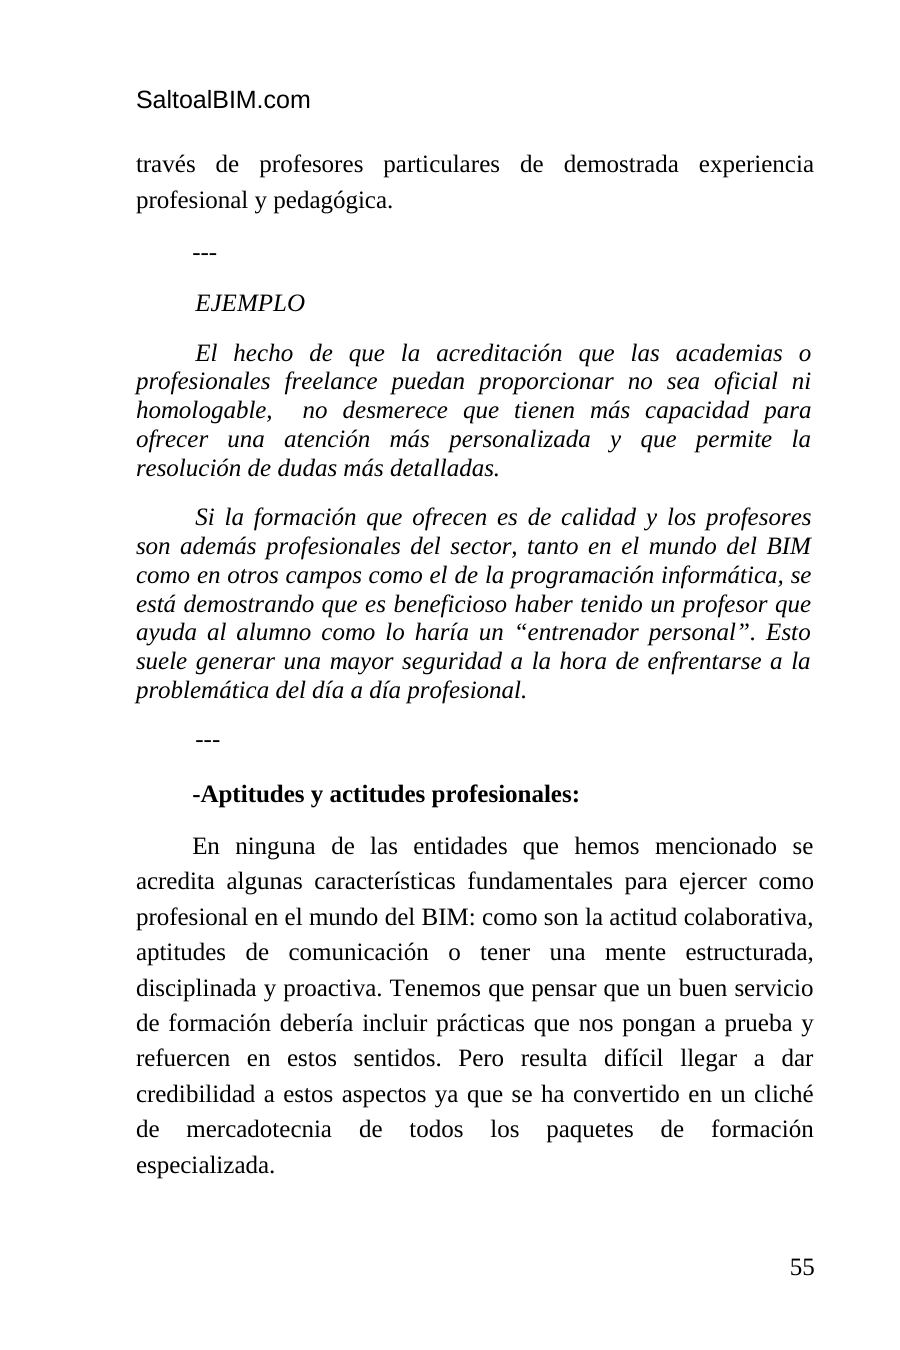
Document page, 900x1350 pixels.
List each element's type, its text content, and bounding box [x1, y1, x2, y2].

text Si la formación que ofrecen es de calidad y los profesores son además profesionales del sector, tanto en el mundo del BIM como en otros campos como el de la programación informática, se está demostrando que es beneficioso haber tenido un profesor que ayuda al alumno como lo haría un “entrenador personal”. Esto suele generar una mayor seguridad a la hora de enfrentarse a la problemática del día a día profesional. [136, 502, 814, 704]
text través de profesores particulares de demostrada experiencia profesional y pedagógica. [136, 144, 814, 215]
text --- [136, 232, 814, 267]
text En ninguna de las entidades que hemos mencionado se acredita algunas características fundamentales para ejercer como profesional en el mundo del BIM: como son la actitud colaborativa, aptitudes de comunicación o tener una mente estructurada, disciplinada y proactiva. Tenemos que pensar que un buen servicio de formación debería incluir prácticas que nos pongan a prueba y refuercen en estos sentidos. Pero resulta difícil llegar a dar credibilidad a estos aspectos ya que se ha convertido en un cliché de mercadotecnia de todos los paquetes de formación especializada. [136, 826, 814, 1180]
text EJEMPLO [136, 288, 814, 317]
text -Aptitudes y actitudes profesionales: [136, 774, 814, 809]
text --- [136, 724, 814, 753]
text El hecho de que la acreditación que las academias o profesionales freelance puedan proporcionar no sea oficial ni homologable, no desmerece que tienen más capacidad para ofrecer una atención más personalizada y que permite la resolución de dudas más detalladas. [136, 338, 814, 482]
